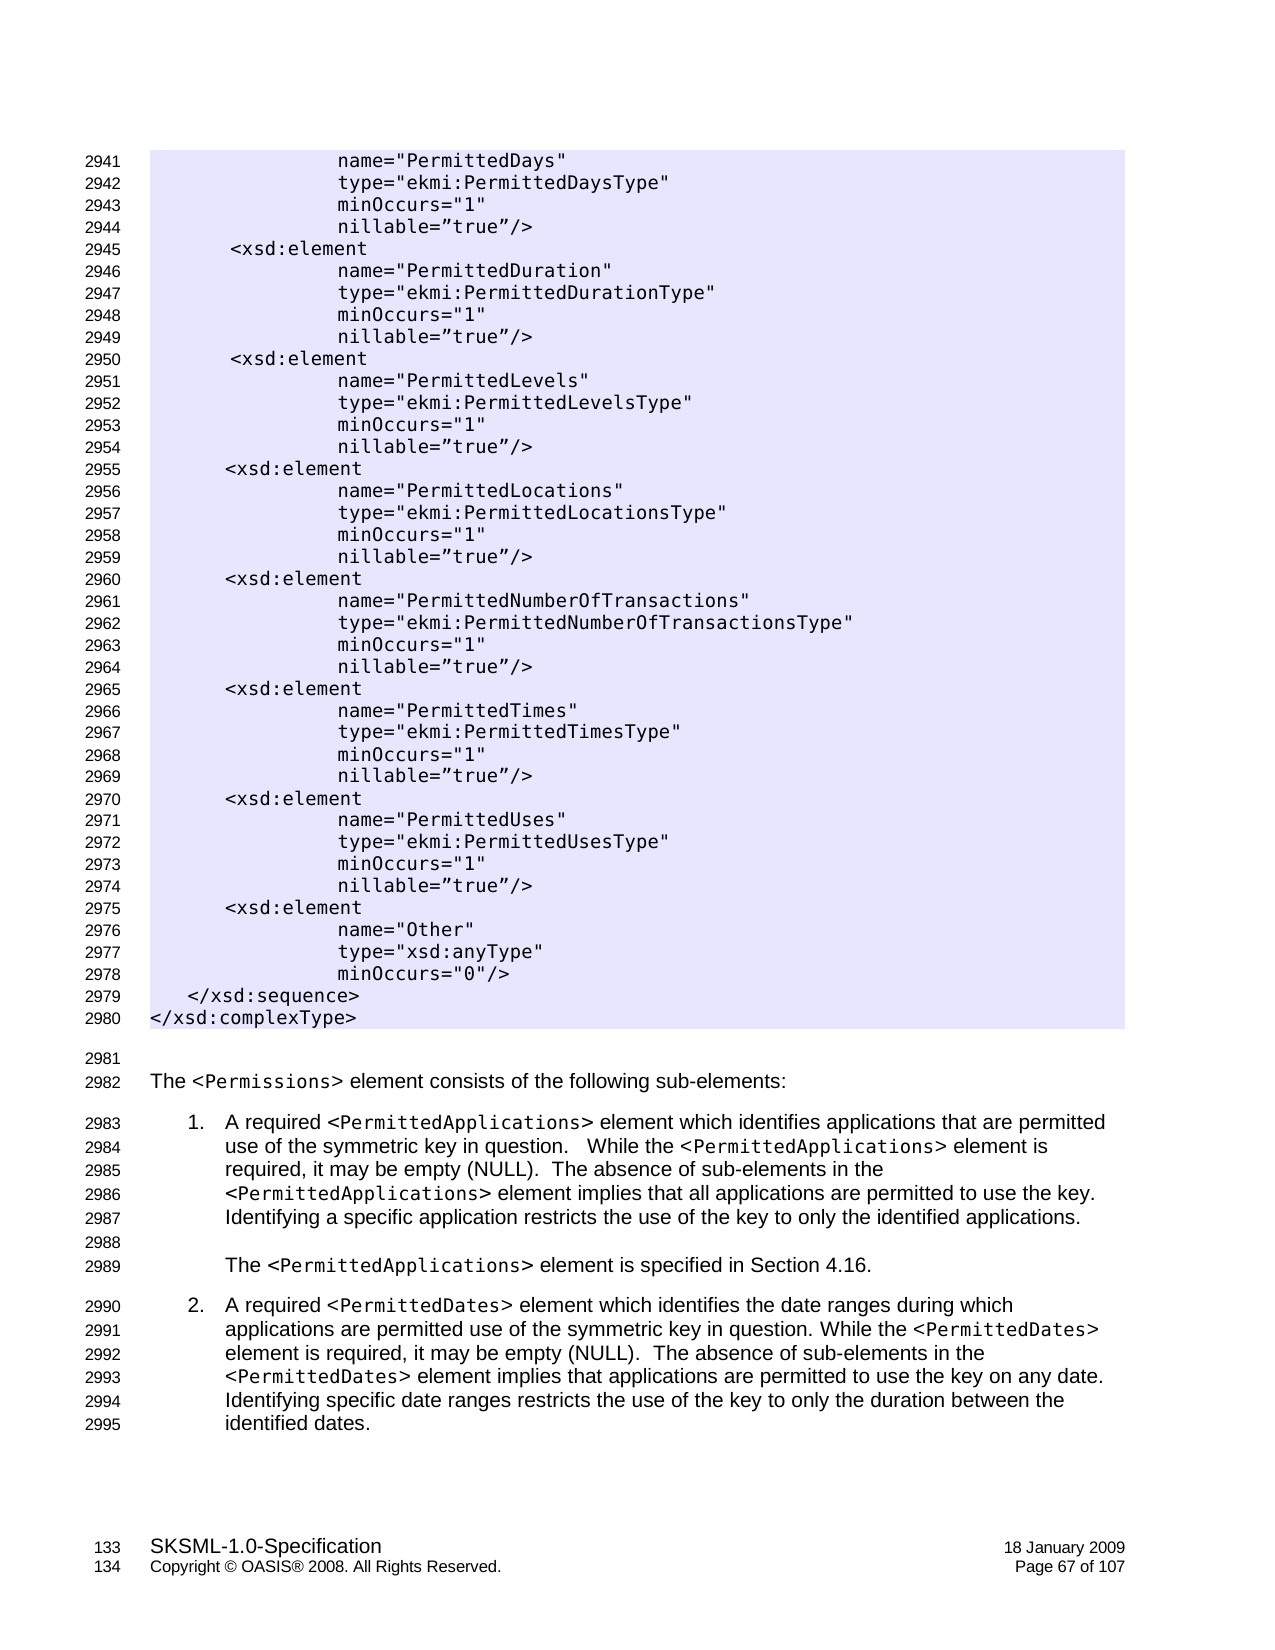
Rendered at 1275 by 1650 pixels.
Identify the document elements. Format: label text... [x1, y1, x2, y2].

list A required <PermittedDates> element which identifies the date ranges during which applications are permitted use of the symmetric key in question. While the <PermittedDates> element is required, it may be empty (NULL). The absence of sub-elements in the <PermittedDates> element implies that applications are permitted to use the key on any date. Identifying specific date ranges restricts the use of the key to only the duration between the identified dates. [187, 1294, 1125, 1435]
text name="PermittedDays" type="ekmi:PermittedDaysType" minOccurs="1" nillable=”true”/> <xsd:element name="PermittedDuration" type="ekmi:PermittedDurationType" minOccurs="1" nillable=”true”/> <xsd:element name="PermittedLevels" type="ekmi:PermittedLevelsType" minOccurs="1" nillable=”true”/> <xsd:element name="PermittedLocations" type="ekmi:PermittedLocationsType" minOccurs="1" nillable=”true”/> <xsd:element name="PermittedNumberOfTransactions" type="ekmi:PermittedNumberOfTransactionsType" minOccurs="1" nillable=”true”/> <xsd:element name="PermittedTimes" type="ekmi:PermittedTimesType" minOccurs="1" nillable=”true”/> <xsd:element name="PermittedUses" type="ekmi:PermittedUsesType" minOccurs="1" nillable=”true”/> <xsd:element name="Other" type="xsd:anyType" minOccurs="0"/> </xsd:sequence> </xsd:complexType> [150, 150, 1125, 1029]
text The <Permissions> element consists of the following sub-elements: [150, 1046, 1125, 1093]
list A required <PermittedApplications> element which identifies applications that are permitted use of the symmetric key in question. While the <PermittedApplications> element is required, it may be empty (NULL). The absence of sub-elements in the <PermittedApplications> element implies that all applications are permitted to use the key. Identifying a specific application restricts the use of the key to only the identified applications. The <PermittedApplications> element is specified in Section 4.16. [187, 1109, 1125, 1277]
